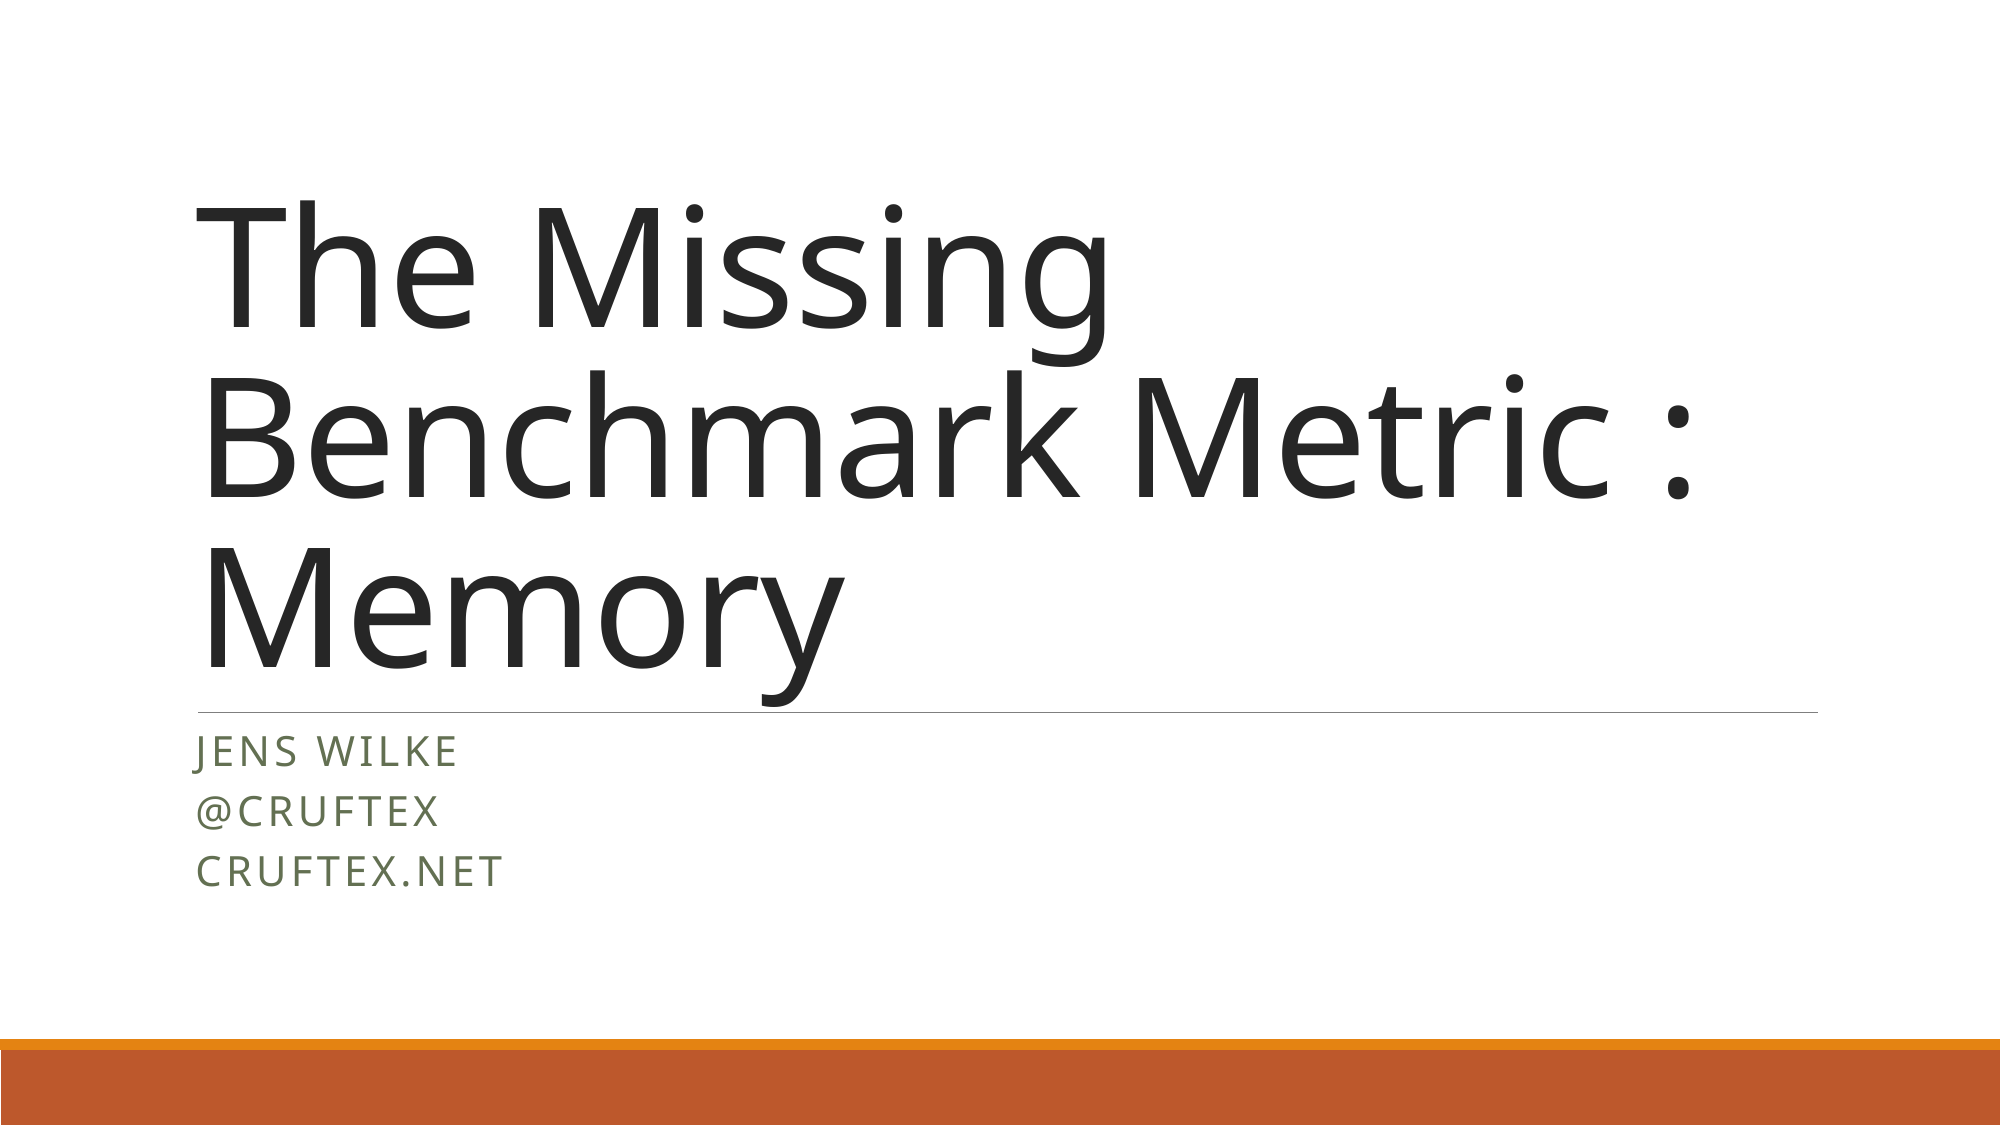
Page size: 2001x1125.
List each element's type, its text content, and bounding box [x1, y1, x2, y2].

subtitle JENS WILKE @CRUFTEX CRUFTEX.NET [180, 730, 1831, 919]
title The Missing Benchmark Metric : Memory [180, 124, 1831, 710]
